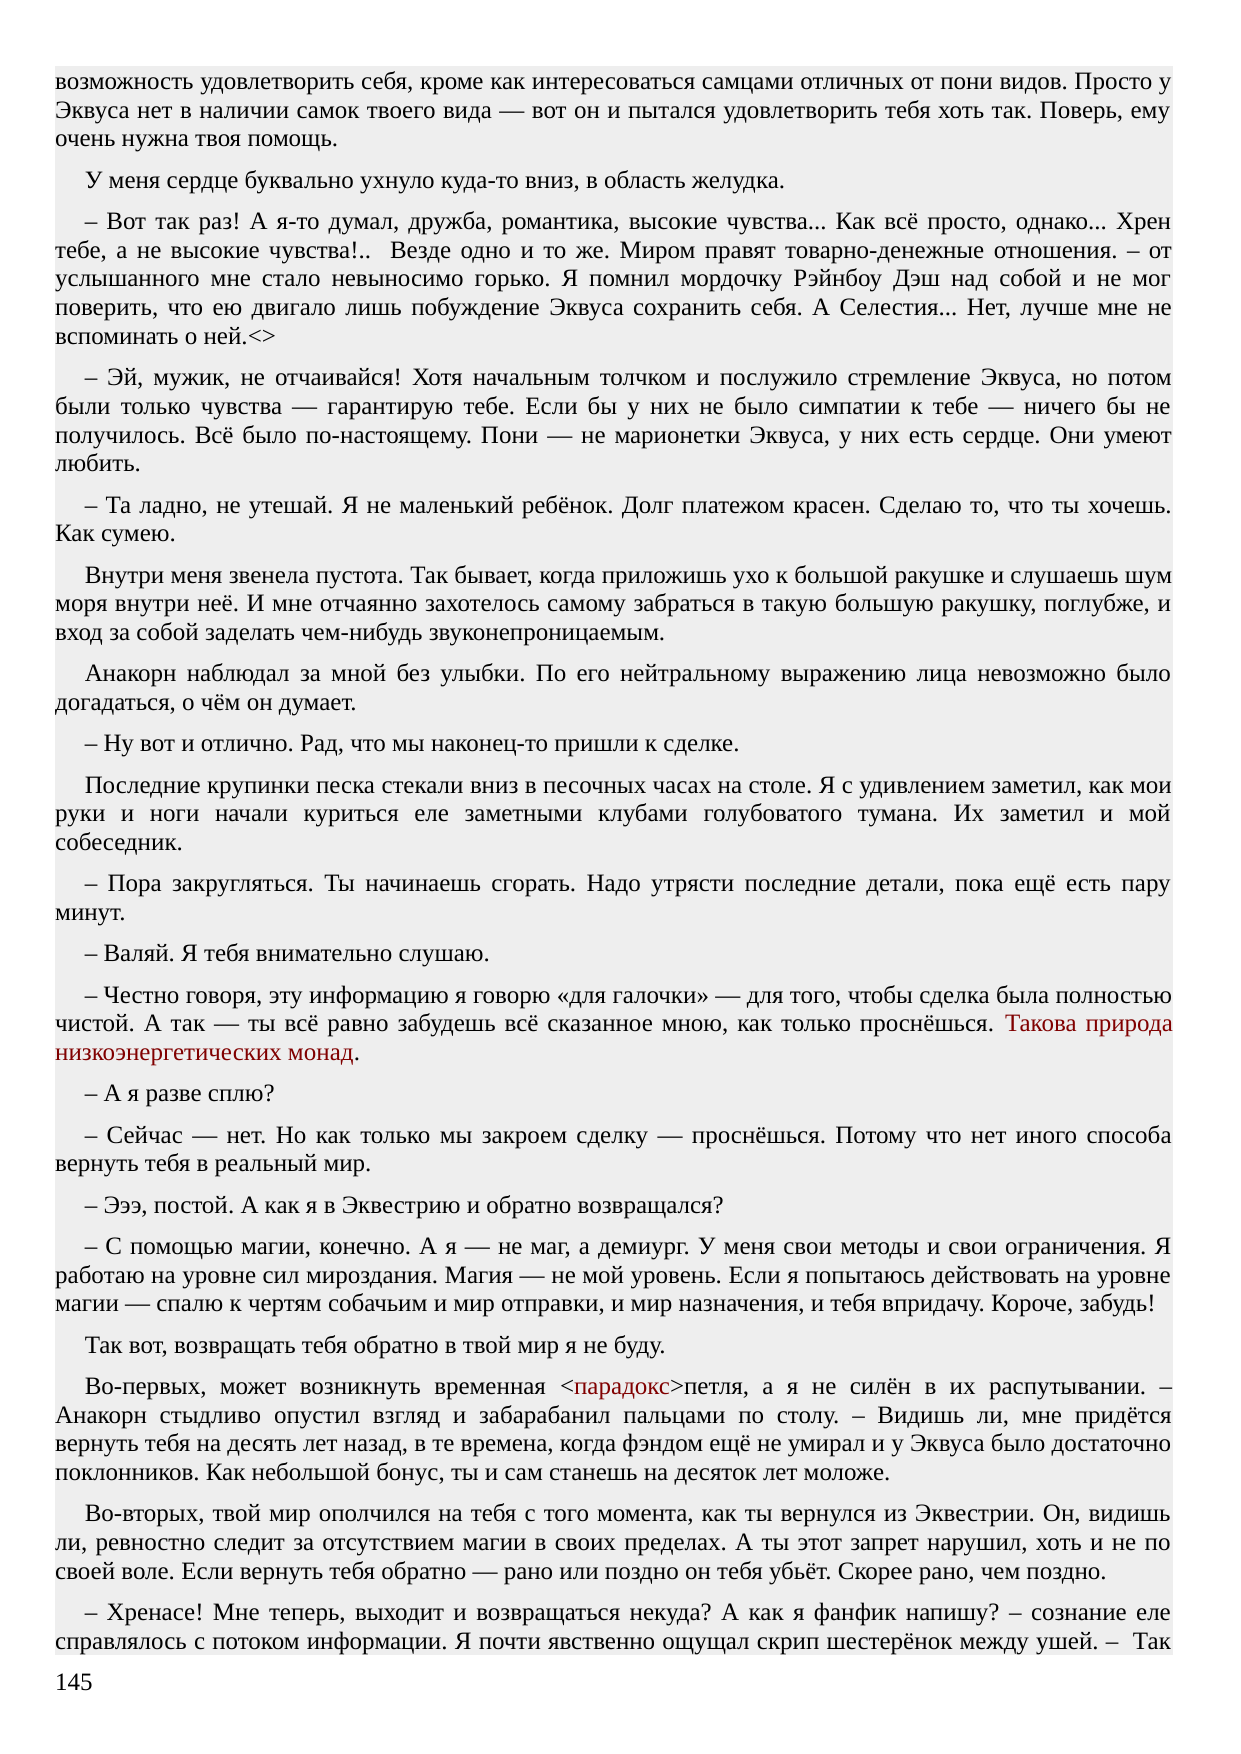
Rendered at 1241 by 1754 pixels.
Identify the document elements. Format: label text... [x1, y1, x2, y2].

text – Эээ, постой. А как я в Эквестрию и обратно возвращался? [55, 1190, 1173, 1218]
text – Ну вот и отлично. Рад, что мы наконец-то пришли к сделке. [55, 728, 1173, 757]
text – А я разве сплю? [55, 1078, 1173, 1107]
text – Хренасе! Мне теперь, выходит и возвращаться некуда? А как я фанфик напишу? – сознание еле справлялось с потоком информации. Я почти явственно ощущал скрип шестерёнок между ушей. – Так [55, 1597, 1173, 1655]
text Внутри меня звенела пустота. Так бывает, когда приложишь ухо к большой ракушке и слушаешь шум моря внутри неё. И мне отчаянно захотелось самому забраться в такую большую ракушку, поглубже, и вход за собой заделать чем-нибудь звуконепроницаемым. [55, 560, 1173, 646]
text Последние крупинки песка стекали вниз в песочных часах на столе. Я с удивлением заметил, как мои руки и ноги начали куриться еле заметными клубами голубоватого тумана. Их заметил и мой собеседник. [55, 770, 1173, 856]
text – Та ладно, не утешай. Я не маленький ребёнок. Долг платежом красен. Сделаю то, что ты хочешь. Как сумею. [55, 490, 1173, 547]
text Во-вторых, твой мир ополчился на тебя с того момента, как ты вернулся из Эквестрии. Он, видишь ли, ревностно следит за отсутствием магии в своих пределах. А ты этот запрет нарушил, хоть и не по своей воле. Если вернуть тебя обратно — рано или поздно он тебя убьёт. Скорее рано, чем поздно. [55, 1498, 1173, 1585]
text – Сейчас — нет. Но как только мы закроем сделку — проснёшься. Потому что нет иного способа вернуть тебя в реальный мир. [55, 1120, 1173, 1177]
text У меня сердце буквально ухнуло куда-то вниз, в область желудка. [55, 165, 1173, 193]
text Анакорн наблюдал за мной без улыбки. По его нейтральному выражению лица невозможно было догадаться, о чём он думает. [55, 658, 1173, 716]
text – Вот так раз! А я-то думал, дружба, романтика, высокие чувства... Как всё просто, однако... Хрен тебе, а не высокие чувства!.. Везде одно и то же. Миром правят товарно-денежные отношения. – от услышанного мне стало невыносимо горько. Я помнил мордочку Рэйнбоу Дэш над собой и не мог поверить, что ею двигало лишь побуждение Эквуса сохранить себя. А Селестия... Нет, лучше мне не вспоминать о ней.<> [55, 206, 1173, 350]
text – Честно говоря, эту информацию я говорю «для галочки» — для того, чтобы сделка была полностью чистой. А так — ты всё равно забудешь всё сказанное мною, как только проснёшься. Такова природа низкоэнергетических монад. [55, 980, 1173, 1066]
text – Валяй. Я тебя внимательно слушаю. [55, 938, 1173, 967]
text – Эй, мужик, не отчаивайся! Хотя начальным толчком и послужило стремление Эквуса, но потом были только чувства — гарантирую тебе. Если бы у них не было симпатии к тебе — ничего бы не получилось. Всё было по-настоящему. Пони — не марионетки Эквуса, у них есть сердце. Они умеют любить. [55, 362, 1173, 477]
text – С помощью магии, конечно. А я — не маг, а демиург. У меня свои методы и свои ограничения. Я работаю на уровне сил мироздания. Магия — не мой уровень. Если я попытаюсь действовать на уровне магии — спалю к чертям собачьим и мир отправки, и мир назначения, и тебя впридачу. Короче, забудь! [55, 1231, 1173, 1317]
text Так вот, возвращать тебя обратно в твой мир я не буду. [55, 1330, 1173, 1358]
text Во-первых, может возникнуть временная <парадокс>петля, а я не силён в их распутывании. – Анакорн стыдливо опустил взгляд и забарабанил пальцами по столу. – Видишь ли, мне придётся вернуть тебя на десять лет назад, в те времена, когда фэндом ещё не умирал и у Эквуса было достаточно поклонников. Как небольшой бонус, ты и сам станешь на десяток лет моложе. [55, 1371, 1173, 1486]
text – Пора закругляться. Ты начинаешь сгорать. Надо утрясти последние детали, пока ещё есть пару минут. [55, 868, 1173, 926]
text возможность удовлетворить себя, кроме как интересоваться самцами отличных от пони видов. Просто у Эквуса нет в наличии самок твоего вида — вот он и пытался удовлетворить тебя хоть так. Поверь, ему очень нужна твоя помощь. [55, 66, 1173, 152]
